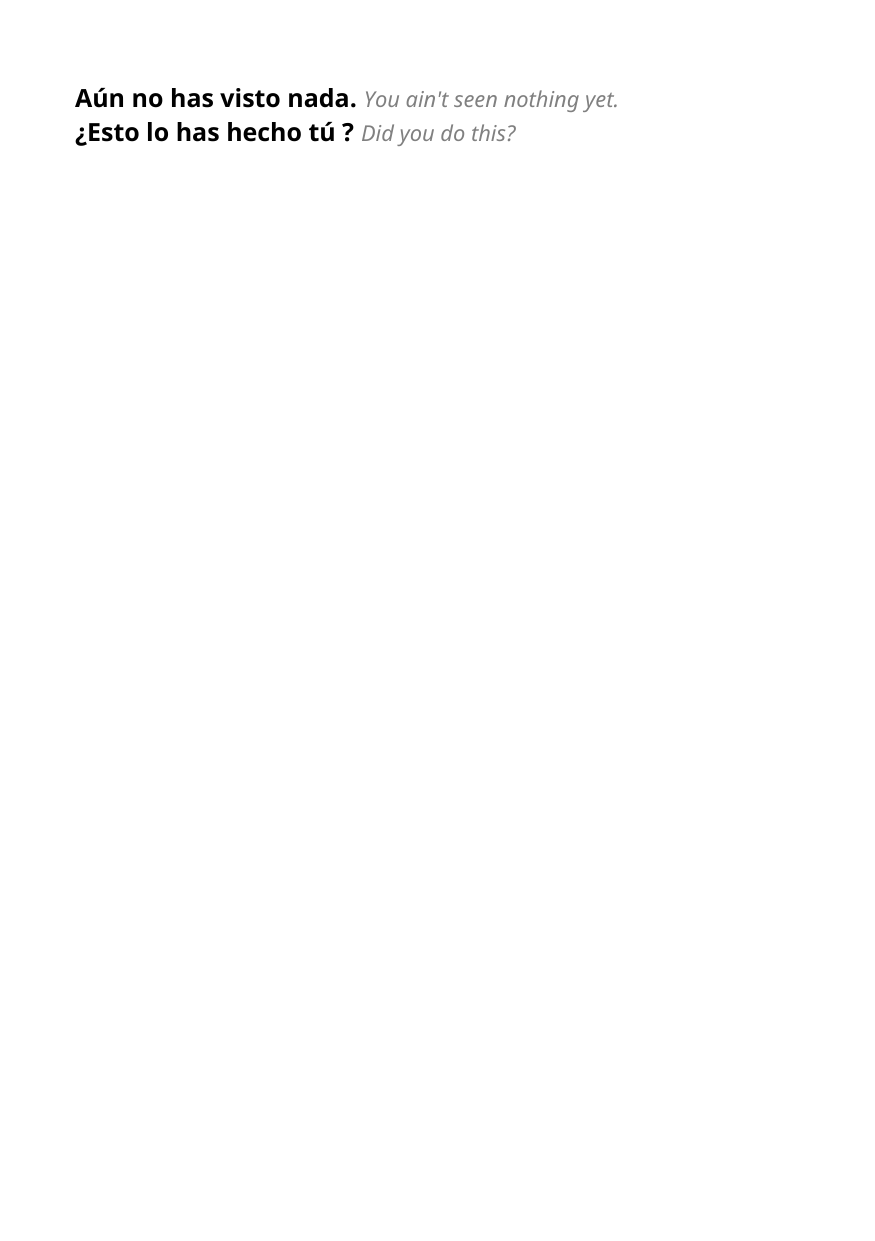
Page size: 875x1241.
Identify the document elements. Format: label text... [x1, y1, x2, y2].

text Aún no has visto nada. You ain't seen nothing yet. [75, 81, 799, 115]
text ¿Esto lo has hecho tú ? Did you do this? [75, 115, 799, 149]
